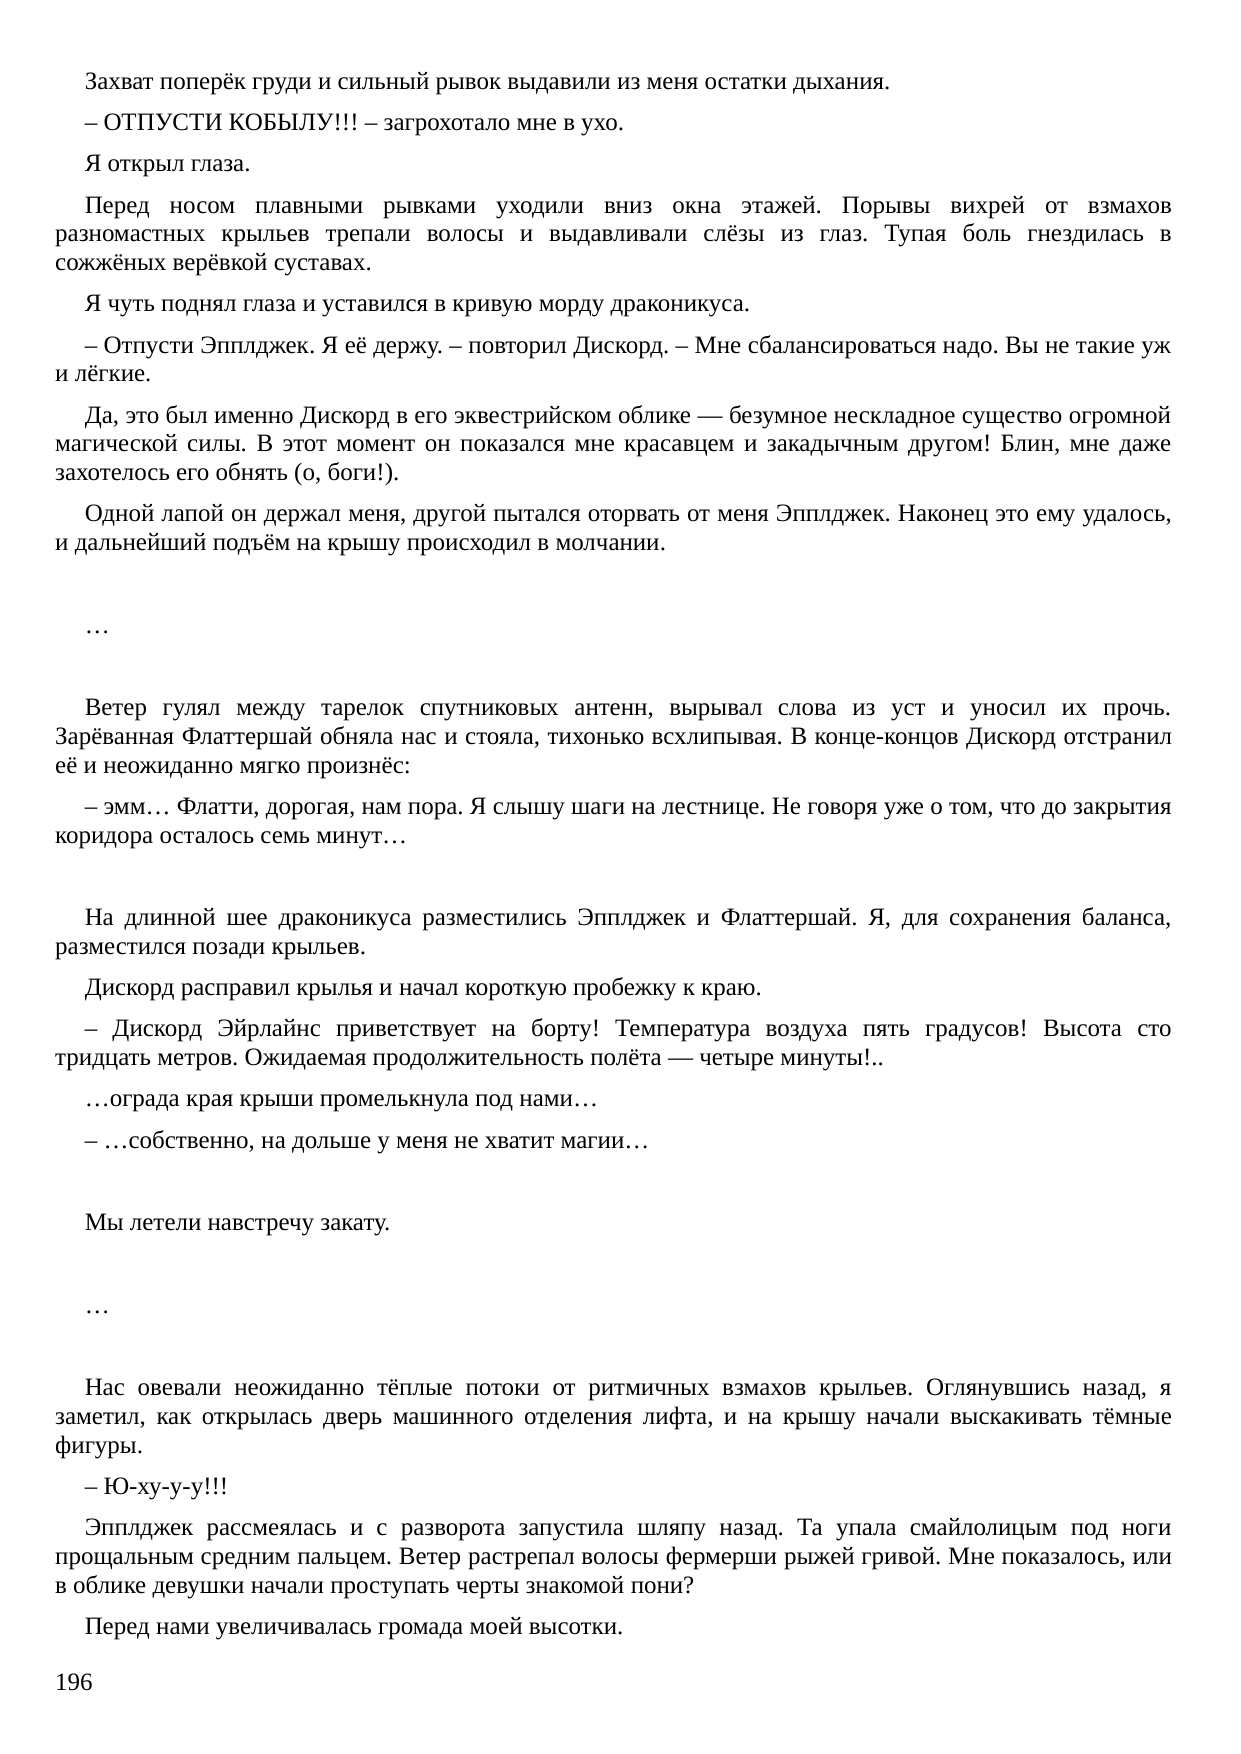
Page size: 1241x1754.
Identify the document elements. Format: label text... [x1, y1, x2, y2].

text Ветер гулял между тарелок спутниковых антенн, вырывал слова из уст и уносил их прочь. Зарёванная Флаттершай обняла нас и стояла, тихонько всхлипывая. В конце-концов Дискорд отстранил её и неожиданно мягко произнёс: [55, 692, 1173, 778]
text Одной лапой он держал меня, другой пытался оторвать от меня Эпплджек. Наконец это ему удалось, и дальнейший подъём на крышу происходил в молчании. [55, 498, 1173, 556]
text На длинной шее драконикуса разместились Эпплджек и Флаттершай. Я, для сохранения баланса, разместился позади крыльев. [55, 902, 1173, 960]
text Дискорд расправил крылья и начал короткую пробежку к краю. [55, 972, 1173, 1001]
text …ограда края крыши промелькнула под нами… [55, 1083, 1173, 1112]
text … [55, 1290, 1173, 1318]
text – ОТПУСТИ КОБЫЛУ!!! – загрохотало мне в ухо. [55, 107, 1173, 136]
text Перед носом плавными рывками уходили вниз окна этажей. Порывы вихрей от взмахов разномастных крыльев трепали волосы и выдавливали слёзы из глаз. Тупая боль гнездилась в сожжёных верёвкой суставах. [55, 190, 1173, 276]
text Да, это был именно Дискорд в его эквестрийском облике — безумное нескладное существо огромной магической силы. В этот момент он показался мне красавцем и закадычным другом! Блин, мне даже захотелось его обнять (о, боги!). [55, 400, 1173, 486]
text – Отпусти Эпплджек. Я её держу. – повторил Дискорд. – Мне сбалансироваться надо. Вы не такие уж и лёгкие. [55, 330, 1173, 387]
text Мы летели навстречу закату. [55, 1207, 1173, 1236]
text … [55, 610, 1173, 638]
text Эпплджек рассмеялась и с разворота запустила шляпу назад. Та упала смайлолицым под ноги прощальным средним пальцем. Ветер растрепал волосы фермерши рыжей гривой. Мне показалось, или в облике девушки начали проступать черты знакомой пони? [55, 1512, 1173, 1598]
text Я чуть поднял глаза и уставился в кривую морду драконикуса. [55, 288, 1173, 317]
text Нас овевали неожиданно тёплые потоки от ритмичных взмахов крыльев. Оглянувшись назад, я заметил, как открылась дверь машинного отделения лифта, и на крышу начали выскакивать тёмные фигуры. [55, 1372, 1173, 1458]
text – …собственно, на дольше у меня не хватит магии… [55, 1125, 1173, 1153]
text – эмм… Флатти, дорогая, нам пора. Я слышу шаги на лестнице. Не говоря уже о том, что до закрытия коридора осталось семь минут… [55, 791, 1173, 848]
text Я открыл глаза. [55, 148, 1173, 177]
text – Дискорд Эйрлайнс приветствует на борту! Температура воздуха пять градусов! Высота сто тридцать метров. Ожидаемая продолжительность полёта — четыре минуты!.. [55, 1013, 1173, 1071]
text Перед нами увеличивалась громада моей высотки. [55, 1611, 1173, 1640]
text – Ю-ху-у-у!!! [55, 1471, 1173, 1500]
text Захват поперёк груди и сильный рывок выдавили из меня остатки дыхания. [55, 66, 1173, 95]
